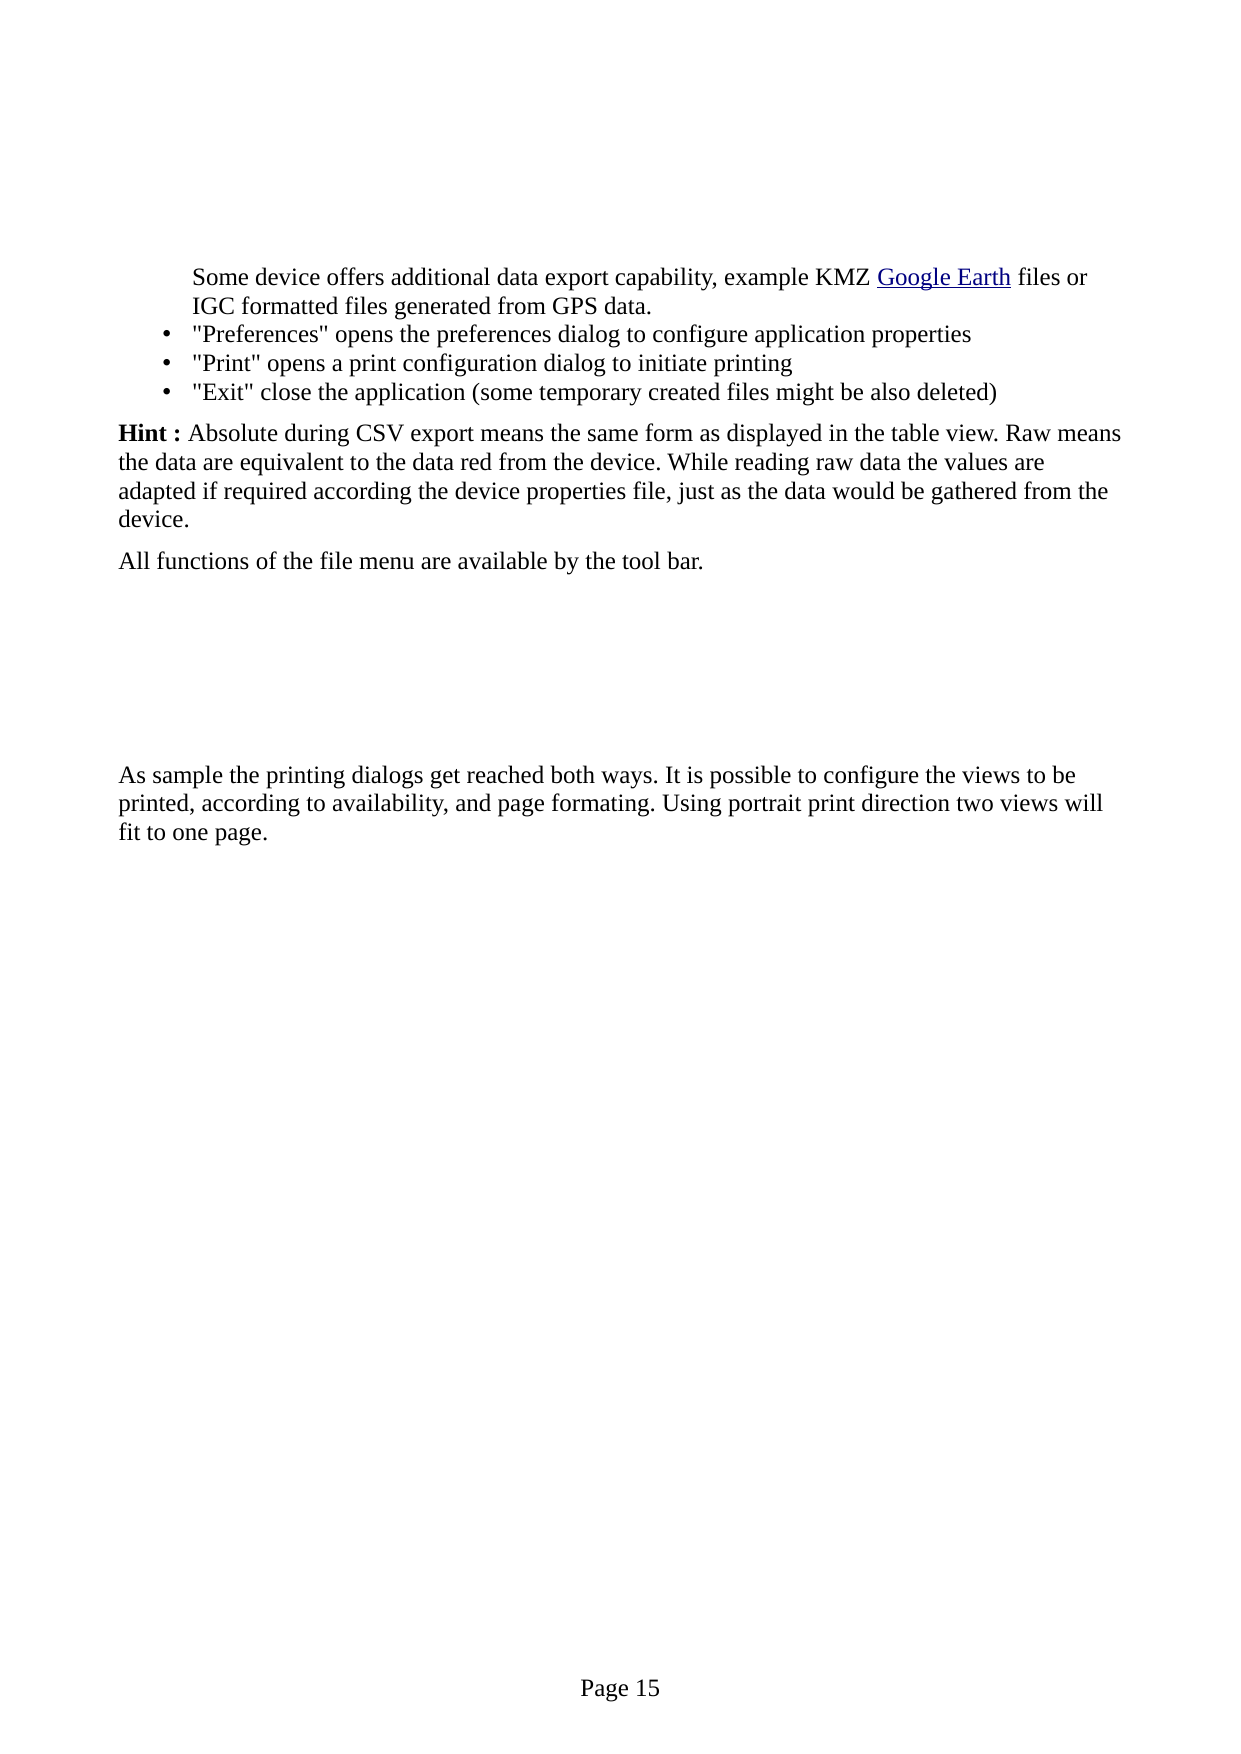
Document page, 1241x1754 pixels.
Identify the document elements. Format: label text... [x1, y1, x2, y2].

list "Exit" close the application (some temporary created files might be also deleted) [162, 377, 1122, 406]
list "Print" opens a print configuration dialog to initiate printing [162, 348, 1122, 377]
list "Preferences" opens the preferences dialog to configure application properties [162, 319, 1122, 348]
text All functions of the file menu are available by the tool bar. [118, 546, 1122, 574]
text Hint : Absolute during CSV export means the same form as displayed in the table view. Raw means the data are equivalent to the data red from the device. While reading raw data the values are adapted if required according the device properties file, just as the data would be gathered from the device. [118, 418, 1122, 533]
list Some device offers additional data export capability, example KMZ Google Earth files or IGC formatted files generated from GPS data. [162, 262, 1122, 319]
text As sample the printing dialogs get reached both ways. It is possible to configure the views to be printed, according to availability, and page formating. Using portrait print direction two views will fit to one page. [118, 760, 1122, 846]
